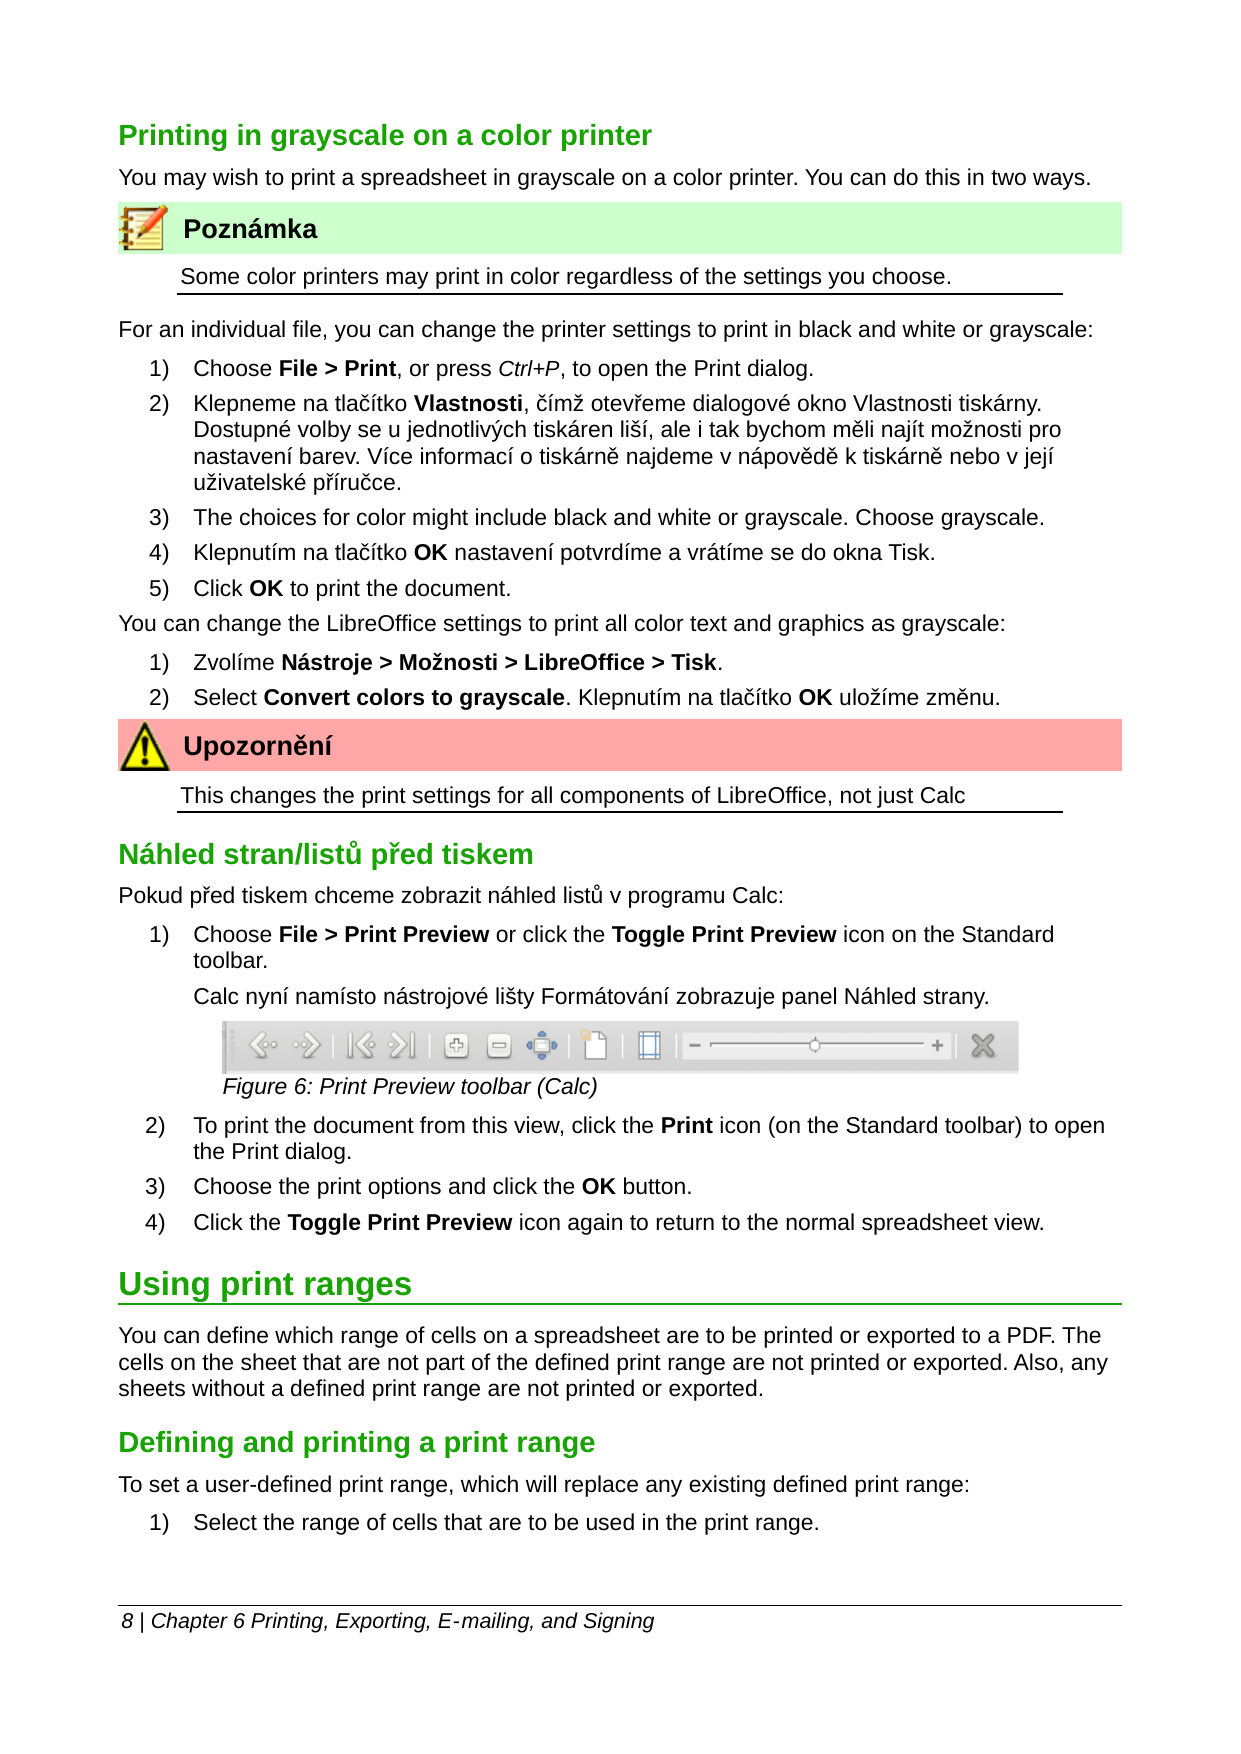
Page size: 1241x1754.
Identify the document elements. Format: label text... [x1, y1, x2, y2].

list Select Convert colors to grayscale. Klepnutím na tlačítko OK uložíme změnu. [169, 684, 1122, 710]
list Klepnutím na tlačítko OK nastavení potvrdíme a vrátíme se do okna Tisk. [169, 539, 1122, 566]
list Choose the print options and click the OK button. [165, 1173, 1122, 1199]
list Zvolíme Nástroje > Možnosti > LibreOffice > Tisk. [169, 649, 1122, 675]
picture [119, 203, 170, 254]
subtitle Náhled stran/listů před tiskem [118, 837, 1122, 871]
list The choices for color might include black and white or grayscale. Choose grayscale. [169, 504, 1122, 531]
list Calc nyní namísto nástrojové lišty Formátování zobrazuje panel Náhled strany. [193, 983, 1122, 1009]
list For an individual file, you can change the printer settings to print in black and white or grayscale: [118, 316, 1122, 342]
list To set a user-defined print range, which will replace any existing defined print range: [118, 1471, 1122, 1497]
subtitle Poznámka [118, 202, 1122, 254]
text You may wish to print a spreadsheet in grayscale on a color printer. You can do this in two ways. [118, 163, 1122, 190]
list To print the document from this view, click the Print icon (on the Standard toolbar) to open the Print dialog. [165, 1112, 1122, 1164]
text Some color printers may print in color regardless of the settings you choose. [177, 260, 1063, 293]
subtitle Printing in grayscale on a color printer [118, 118, 1122, 152]
text Figure 6: Print Preview toolbar (Calc) [222, 1074, 1018, 1100]
subtitle Upozornění [118, 719, 1122, 771]
list Pokud před tiskem chceme zobrazit náhled listů v programu Calc: [118, 882, 1122, 909]
text This changes the print settings for all components of LibreOffice, not just Calc [177, 779, 1063, 811]
list Choose File > Print Preview or click the Toggle Print Preview icon on the Standard toolbar. [169, 921, 1122, 974]
list Select the range of cells that are to be used in the print range. [169, 1509, 1122, 1536]
picture [221, 1021, 1019, 1074]
list You can change the LibreOffice settings to print all color text and graphics as grayscale: [118, 610, 1122, 636]
picture [119, 720, 170, 771]
list Choose File > Print, or press Ctrl+P, to open the Print dialog. [169, 355, 1122, 381]
list Click the Toggle Print Preview icon again to return to the normal spreadsheet view. [165, 1208, 1122, 1235]
subtitle Using print ranges [118, 1264, 1122, 1303]
text You can define which range of cells on a spreadsheet are to be printed or exported to a PDF. The cells on the sheet that are not part of the defined print range are not printed or exported. Also, any sheets without a defined print range are not printed or exported. [118, 1322, 1122, 1402]
subtitle Defining and printing a print range [118, 1425, 1122, 1459]
list Klepneme na tlačítko Vlastnosti, čímž otevřeme dialogové okno Vlastnosti tiskárny. Dostupné volby se u jednotlivých tiskáren liší, ale i tak bychom měli najít možnosti pro nastavení barev. Více informací o tiskárně najdeme v nápovědě k tiskárně nebo v její uživatelské příručce. [169, 390, 1122, 495]
list Click OK to print the document. [169, 574, 1122, 601]
